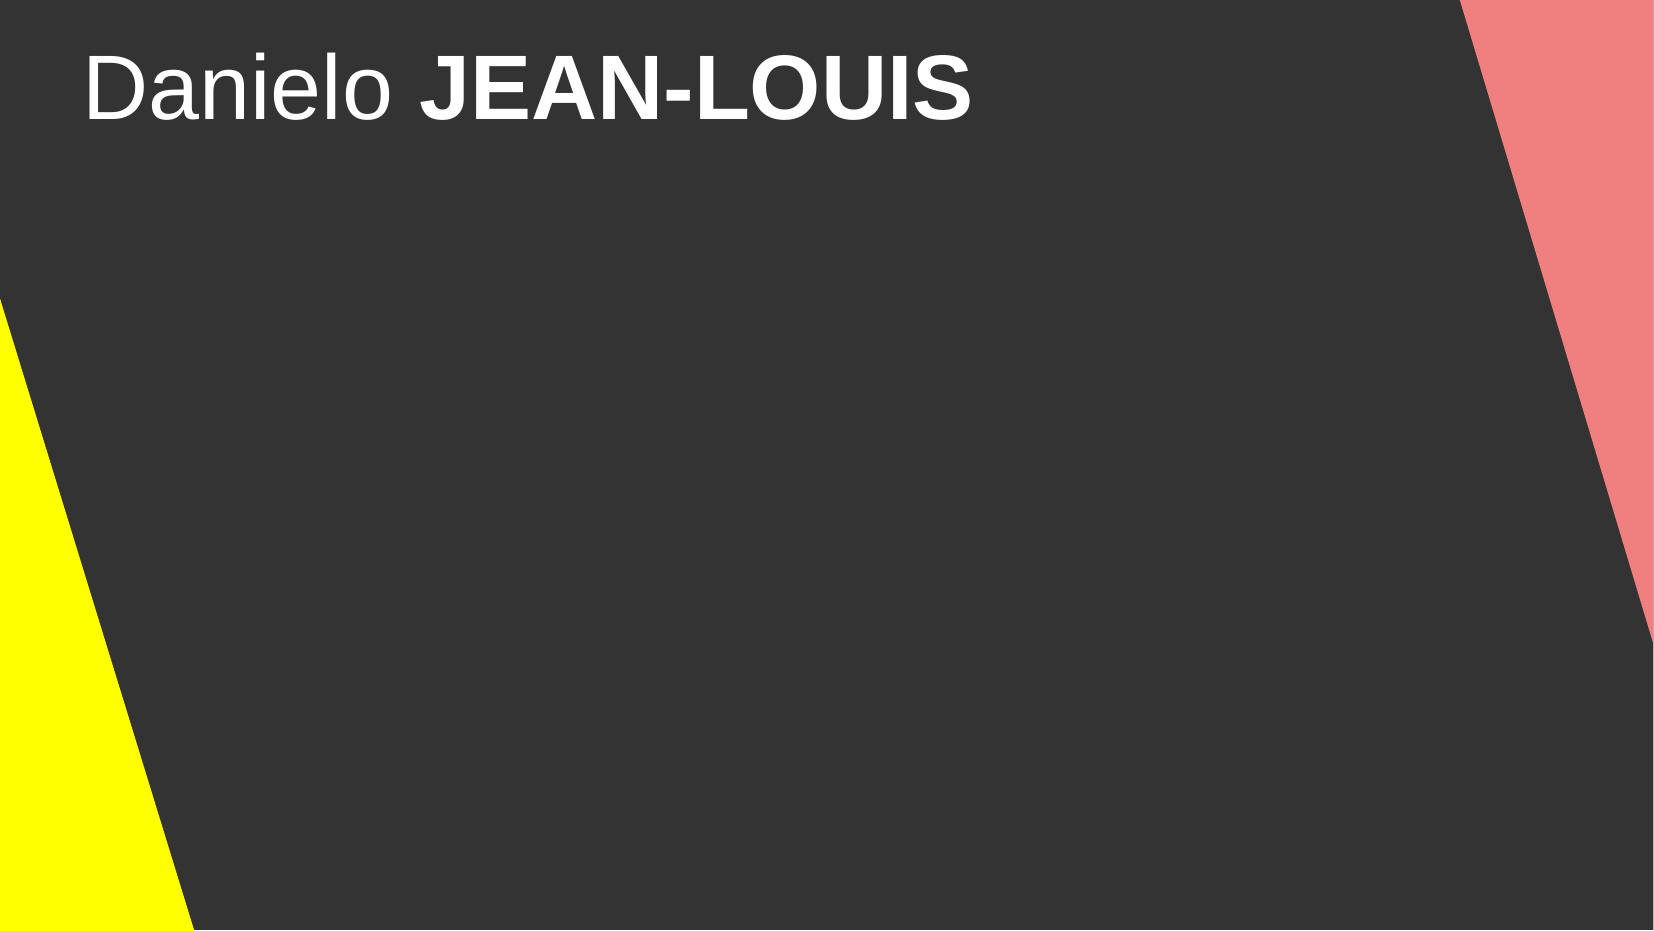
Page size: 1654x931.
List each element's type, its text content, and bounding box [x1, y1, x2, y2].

text_box [1459, 0, 1654, 647]
text_box [0, 298, 195, 931]
subtitle Danielo JEAN-LOUIS [82, 36, 1532, 242]
